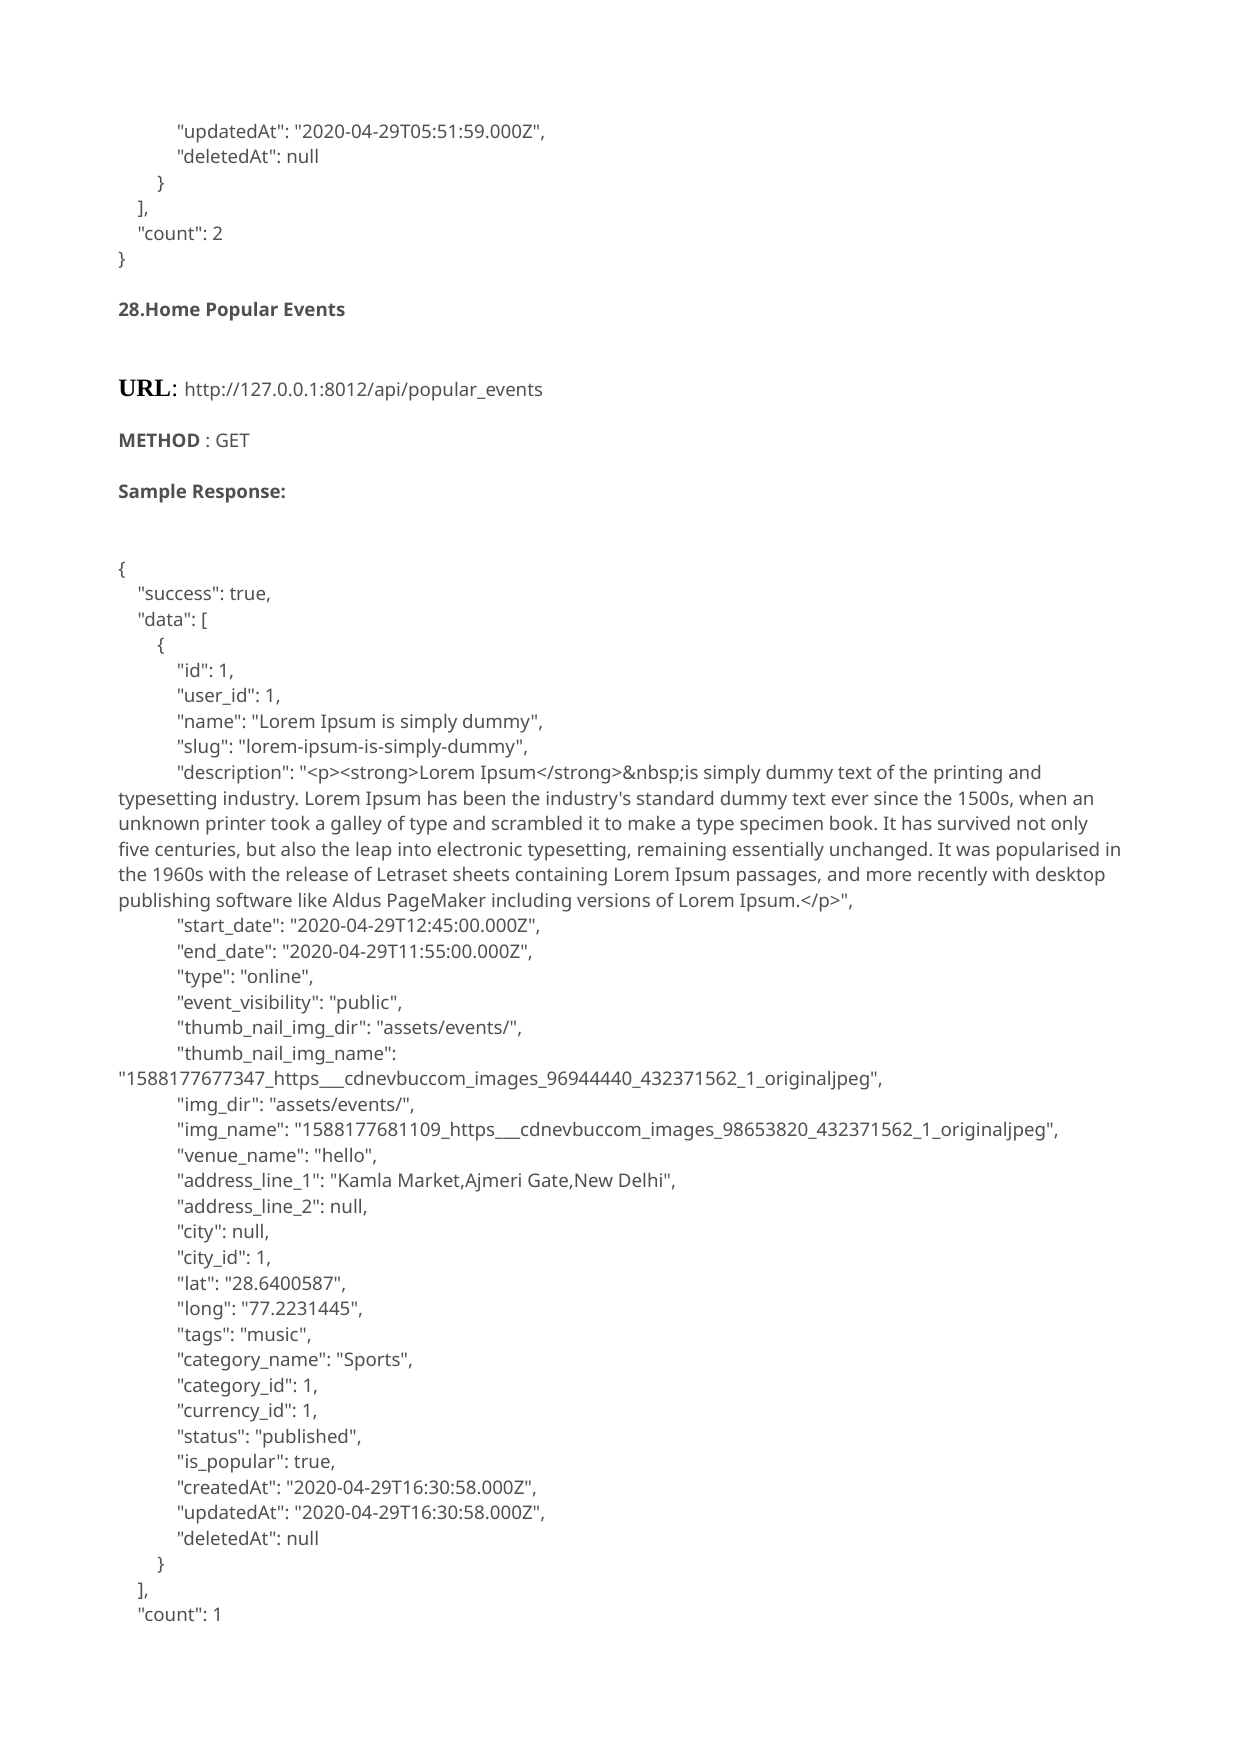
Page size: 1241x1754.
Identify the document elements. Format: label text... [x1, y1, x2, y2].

text "status": "published", [118, 1423, 1122, 1448]
text "thumb_nail_img_dir": "assets/events/", [118, 1014, 1122, 1040]
text "img_name": "1588177681109_https___cdnevbuccom_images_98653820_432371562_1_originaljpeg", [118, 1117, 1122, 1142]
text { [118, 632, 1122, 657]
text "name": "Lorem Ipsum is simply dummy", [118, 708, 1122, 734]
text URL: http://127.0.0.1:8012/api/popular_events [118, 373, 1122, 402]
text "updatedAt": "2020-04-29T05:51:59.000Z", [118, 118, 1122, 144]
text } [118, 246, 1122, 271]
text "city": null, [118, 1219, 1122, 1244]
text } [118, 1551, 1122, 1576]
text "id": 1, [118, 657, 1122, 683]
text } [118, 169, 1122, 195]
text "deletedAt": null [118, 144, 1122, 169]
text { [118, 555, 1122, 581]
text "address_line_2": null, [118, 1193, 1122, 1219]
text "city_id": 1, [118, 1244, 1122, 1270]
text Sample Response: [118, 479, 1122, 504]
text "category_name": "Sports", [118, 1346, 1122, 1372]
text "success": true, [118, 581, 1122, 606]
text "user_id": 1, [118, 683, 1122, 708]
text "event_visibility": "public", [118, 989, 1122, 1014]
text "category_id": 1, [118, 1372, 1122, 1397]
text ], [118, 1576, 1122, 1602]
text "slug": "lorem-ipsum-is-simply-dummy", [118, 734, 1122, 759]
text "img_dir": "assets/events/", [118, 1091, 1122, 1117]
text "start_date": "2020-04-29T12:45:00.000Z", [118, 912, 1122, 938]
text "address_line_1": "Kamla Market,Ajmeri Gate,New Delhi", [118, 1168, 1122, 1193]
text "deletedAt": null [118, 1525, 1122, 1551]
text "end_date": "2020-04-29T11:55:00.000Z", [118, 938, 1122, 963]
text "tags": "music", [118, 1321, 1122, 1346]
text ], [118, 195, 1122, 220]
text "updatedAt": "2020-04-29T16:30:58.000Z", [118, 1499, 1122, 1525]
text "is_popular": true, [118, 1448, 1122, 1474]
text "type": "online", [118, 963, 1122, 989]
text "data": [ [118, 606, 1122, 632]
text "lat": "28.6400587", [118, 1270, 1122, 1295]
text "thumb_nail_img_name": "1588177677347_https___cdnevbuccom_images_96944440_432371562_1_originaljpeg", [118, 1040, 1122, 1091]
text "createdAt": "2020-04-29T16:30:58.000Z", [118, 1474, 1122, 1499]
text 28.Home Popular Events [118, 297, 1122, 322]
text "count": 2 [118, 220, 1122, 246]
text "venue_name": "hello", [118, 1142, 1122, 1168]
text "currency_id": 1, [118, 1397, 1122, 1423]
text "long": "77.2231445", [118, 1295, 1122, 1321]
text "count": 1 [118, 1602, 1122, 1627]
text "description": "<p><strong>Lorem Ipsum</strong>&nbsp;is simply dummy text of the printing and typesetting industry. Lorem Ipsum has been the industry's standard dummy text ever since the 1500s, when an unknown printer took a galley of type and scrambled it to make a type specimen book. It has survived not only five centuries, but also the leap into electronic typesetting, remaining essentially unchanged. It was popularised in the 1960s with the release of Letraset sheets containing Lorem Ipsum passages, and more recently with desktop publishing software like Aldus PageMaker including versions of Lorem Ipsum.</p>", [118, 759, 1122, 912]
text METHOD : GET [118, 428, 1122, 453]
